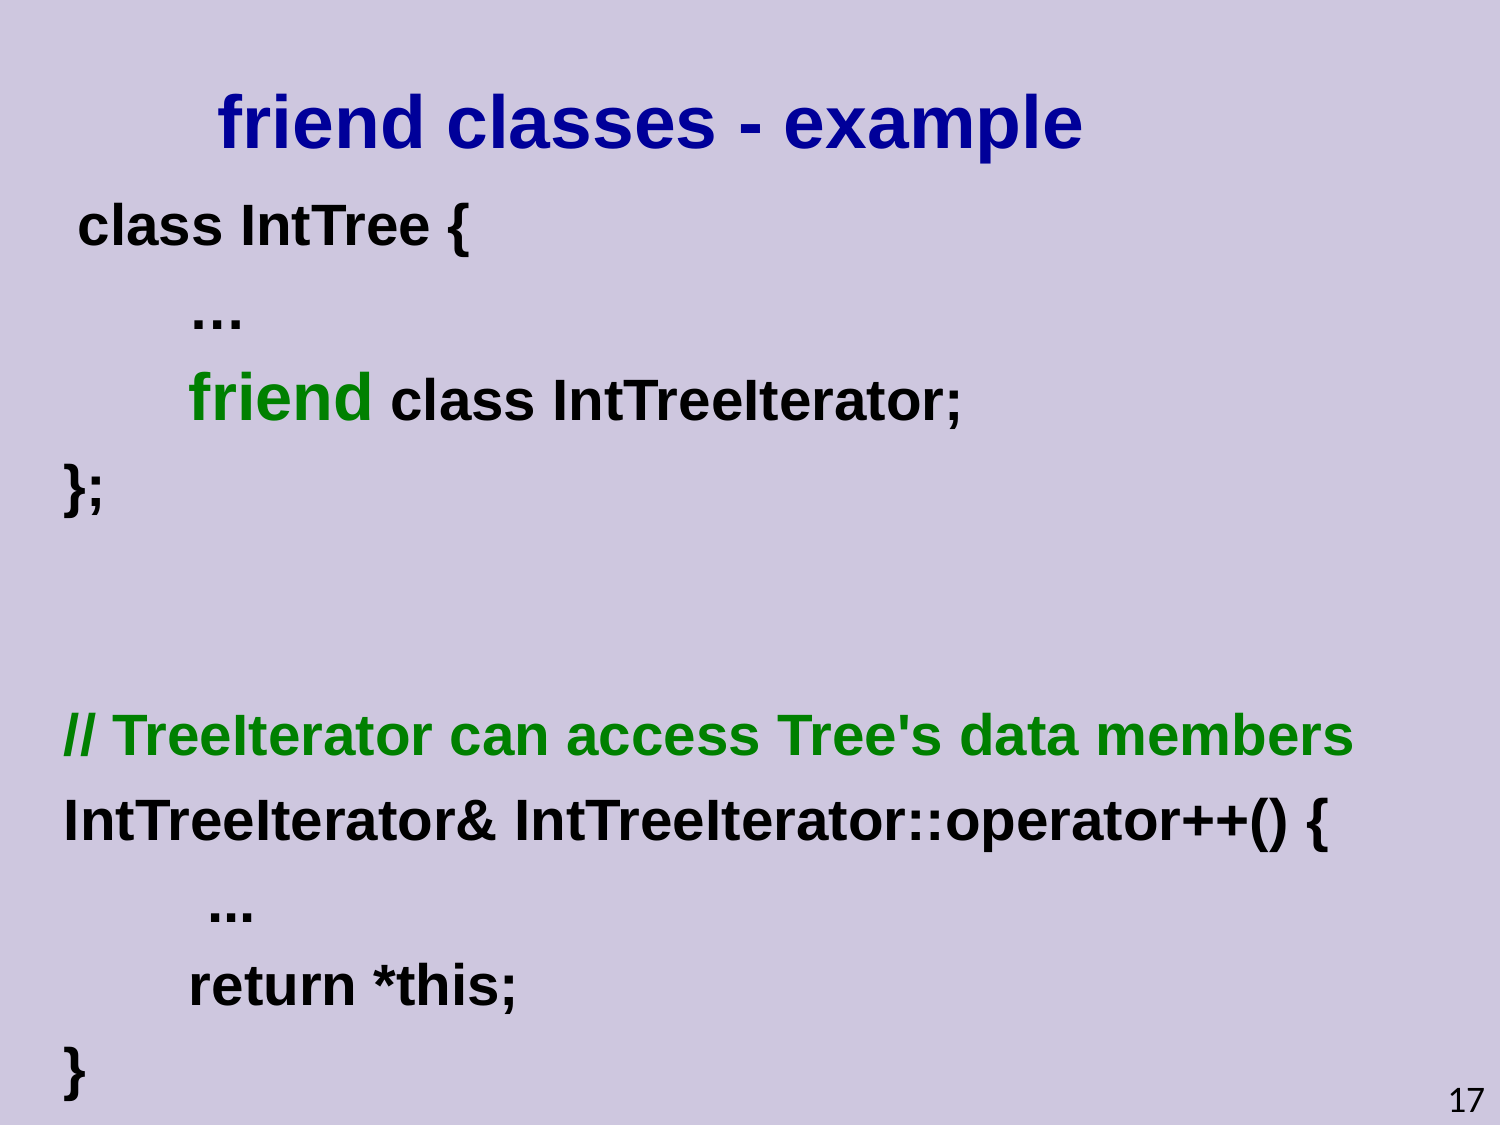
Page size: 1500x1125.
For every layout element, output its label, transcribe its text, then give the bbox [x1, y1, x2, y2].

text_box [1428, 1069, 1500, 1125]
title friend classes - example [198, 17, 1104, 220]
list class IntTree { … friend class IntTreeIterator; }; // TreeIterator can access Tree's data members IntTreeIterator& IntTreeIterator::operator++() { ... return *this; } [49, 188, 1468, 1116]
